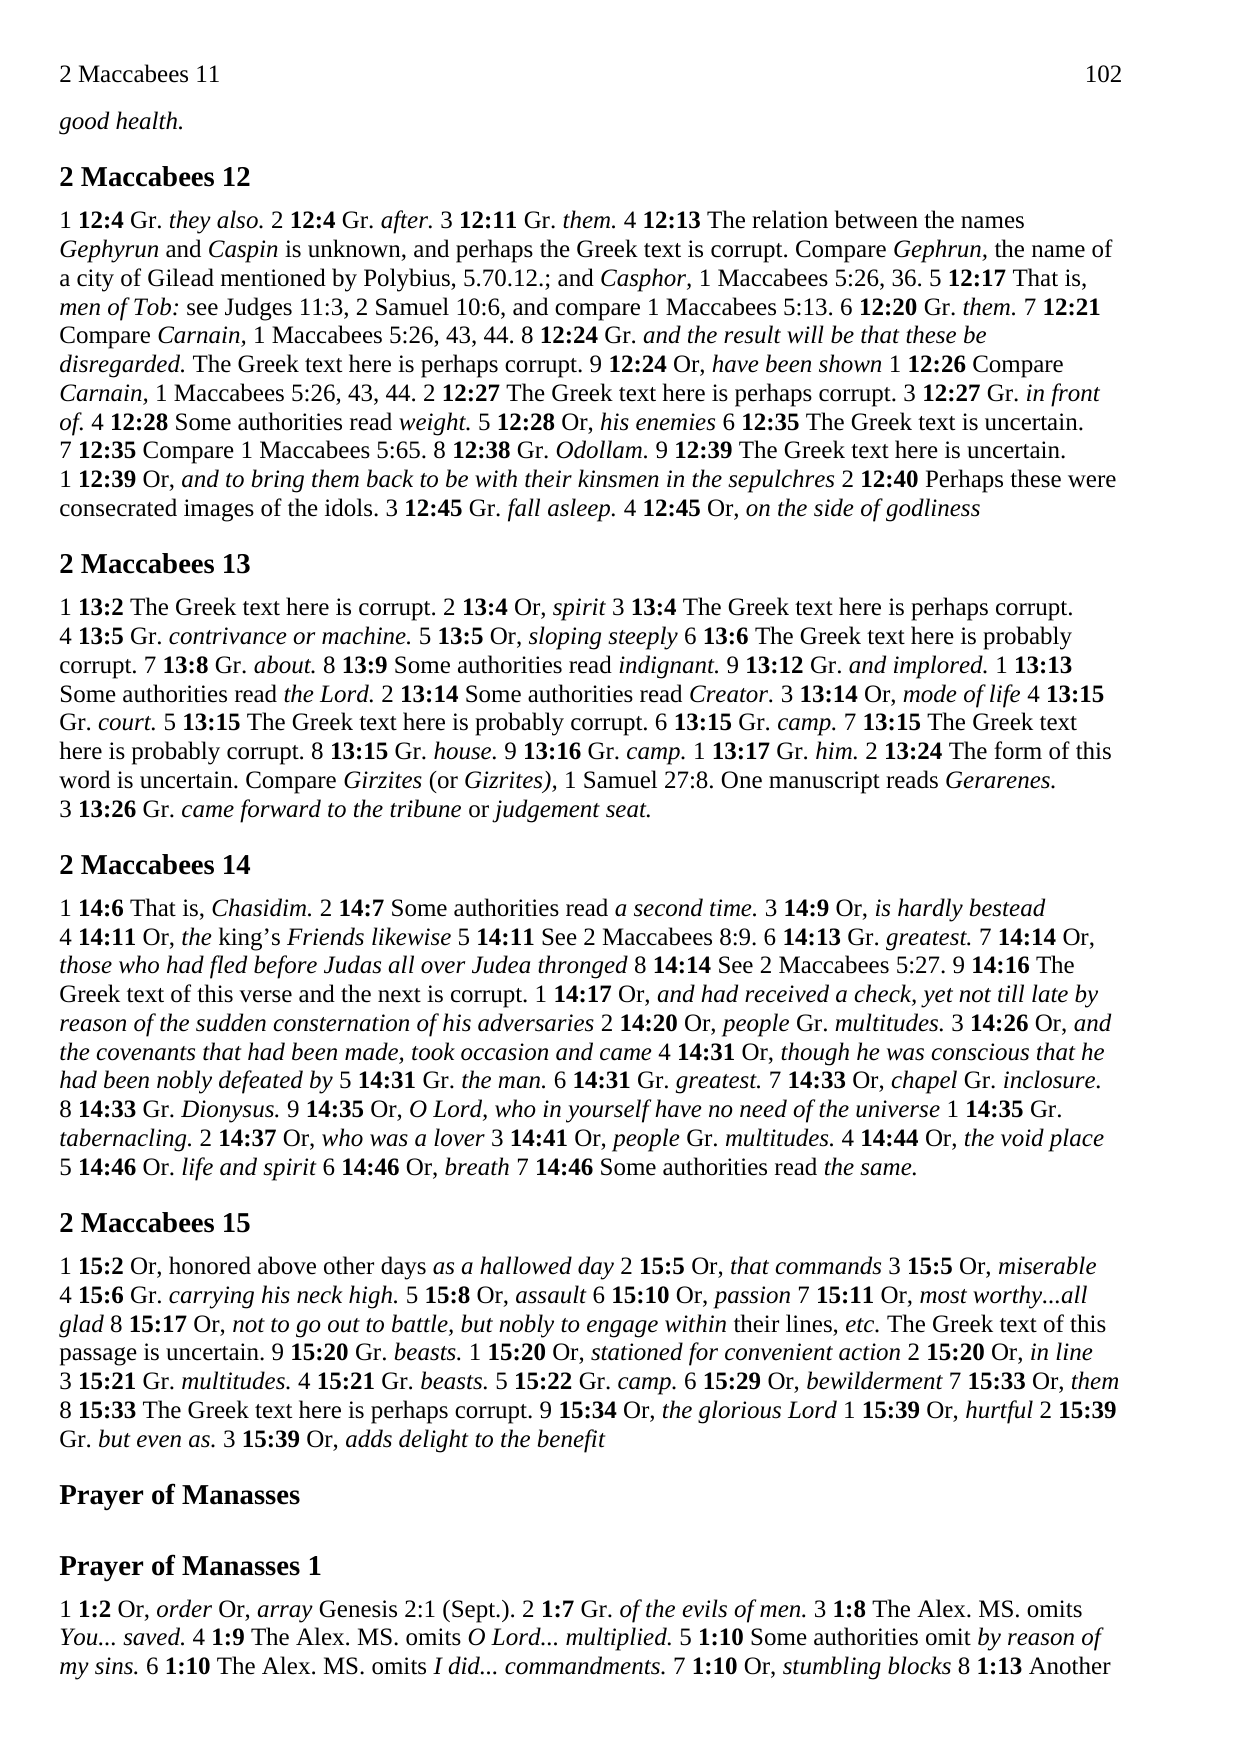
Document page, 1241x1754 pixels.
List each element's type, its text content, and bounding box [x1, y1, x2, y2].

subtitle 2 Maccabees 14 [59, 847, 1122, 881]
text 1 15:2 Or, honored above other days as a hallowed day 2 15:5 Or, that commands 3 15:5 Or, miserable 4 15:6 Gr. carrying his neck high. 5 15:8 Or, assault 6 15:10 Or, passion 7 15:11 Or, most worthy...all glad 8 15:17 Or, not to go out to battle, but nobly to engage within their lines, etc. The Greek text of this passage is uncertain. 9 15:20 Gr. beasts. 1 15:20 Or, stationed for convenient action 2 15:20 Or, in line 3 15:21 Gr. multitudes. 4 15:21 Gr. beasts. 5 15:22 Gr. camp. 6 15:29 Or, bewilderment 7 15:33 Or, them 8 15:33 The Greek text here is perhaps corrupt. 9 15:34 Or, the glorious Lord 1 15:39 Or, hurtful 2 15:39 Gr. but even as. 3 15:39 Or, adds delight to the benefit [59, 1251, 1122, 1452]
text 1 14:6 That is, Chasidim. 2 14:7 Some authorities read a second time. 3 14:9 Or, is hardly bestead 4 14:11 Or, the king’s Friends likewise 5 14:11 See 2 Maccabees 8:9. 6 14:13 Gr. greatest. 7 14:14 Or, those who had fled before Judas all over Judea thronged 8 14:14 See 2 Maccabees 5:27. 9 14:16 The Greek text of this verse and the next is corrupt. 1 14:17 Or, and had received a check, yet not till late by reason of the sudden consternation of his adversaries 2 14:20 Or, people Gr. multitudes. 3 14:26 Or, and the covenants that had been made, took occasion and came 4 14:31 Or, though he was conscious that he had been nobly defeated by 5 14:31 Gr. the man. 6 14:31 Gr. greatest. 7 14:33 Or, chapel Gr. inclosure. 8 14:33 Gr. Dionysus. 9 14:35 Or, O Lord, who in yourself have no need of the universe 1 14:35 Gr. tabernacling. 2 14:37 Or, who was a lover 3 14:41 Or, people Gr. multitudes. 4 14:44 Or, the void place 5 14:46 Or. life and spirit 6 14:46 Or, breath 7 14:46 Some authorities read the same. [59, 893, 1122, 1181]
subtitle 2 Maccabees 13 [59, 547, 1122, 580]
subtitle 2 Maccabees 12 [59, 160, 1122, 193]
text 1 12:4 Gr. they also. 2 12:4 Gr. after. 3 12:11 Gr. them. 4 12:13 The relation between the names Gephyrun and Caspin is unknown, and perhaps the Greek text is corrupt. Compare Gephrun, the name of a city of Gilead mentioned by Polybius, 5.70.12.; and Casphor, 1 Maccabees 5:26, 36. 5 12:17 That is, men of Tob: see Judges 11:3, 2 Samuel 10:6, and compare 1 Maccabees 5:13. 6 12:20 Gr. them. 7 12:21 Compare Carnain, 1 Maccabees 5:26, 43, 44. 8 12:24 Gr. and the result will be that these be disregarded. The Greek text here is perhaps corrupt. 9 12:24 Or, have been shown 1 12:26 Compare Carnain, 1 Maccabees 5:26, 43, 44. 2 12:27 The Greek text here is perhaps corrupt. 3 12:27 Gr. in front of. 4 12:28 Some authorities read weight. 5 12:28 Or, his enemies 6 12:35 The Greek text is uncertain. 7 12:35 Compare 1 Maccabees 5:65. 8 12:38 Gr. Odollam. 9 12:39 The Greek text here is uncertain. 1 12:39 Or, and to bring them back to be with their kinsmen in the sepulchres 2 12:40 Perhaps these were consecrated images of the idols. 3 12:45 Gr. fall asleep. 4 12:45 Or, on the side of godliness [59, 206, 1122, 522]
subtitle 2 Maccabees 15 [59, 1206, 1122, 1239]
text good health. [59, 106, 1122, 135]
text 1 1:2 Or, order Or, array Genesis 2:1 (Sept.). 2 1:7 Gr. of the evils of men. 3 1:8 The Alex. MS. omits You... saved. 4 1:9 The Alex. MS. omits O Lord... multiplied. 5 1:10 Some authorities omit by reason of my sins. 6 1:10 The Alex. MS. omits I did... commandments. 7 1:10 Or, stumbling blocks 8 1:13 Another [59, 1594, 1122, 1680]
subtitle Prayer of Manasses [59, 1477, 1122, 1511]
text 1 13:2 The Greek text here is corrupt. 2 13:4 Or, spirit 3 13:4 The Greek text here is perhaps corrupt. 4 13:5 Gr. contrivance or machine. 5 13:5 Or, sloping steeply 6 13:6 The Greek text here is probably corrupt. 7 13:8 Gr. about. 8 13:9 Some authorities read indignant. 9 13:12 Gr. and implored. 1 13:13 Some authorities read the Lord. 2 13:14 Some authorities read Creator. 3 13:14 Or, mode of life 4 13:15 Gr. court. 5 13:15 The Greek text here is probably corrupt. 6 13:15 Gr. camp. 7 13:15 The Greek text here is probably corrupt. 8 13:15 Gr. house. 9 13:16 Gr. camp. 1 13:17 Gr. him. 2 13:24 The form of this word is uncertain. Compare Girzites (or Gizrites), 1 Samuel 27:8. One manuscript reads Gerarenes. 3 13:26 Gr. came forward to the tribune or judgement seat. [59, 592, 1122, 822]
subtitle Prayer of Manasses 1 [59, 1548, 1122, 1581]
